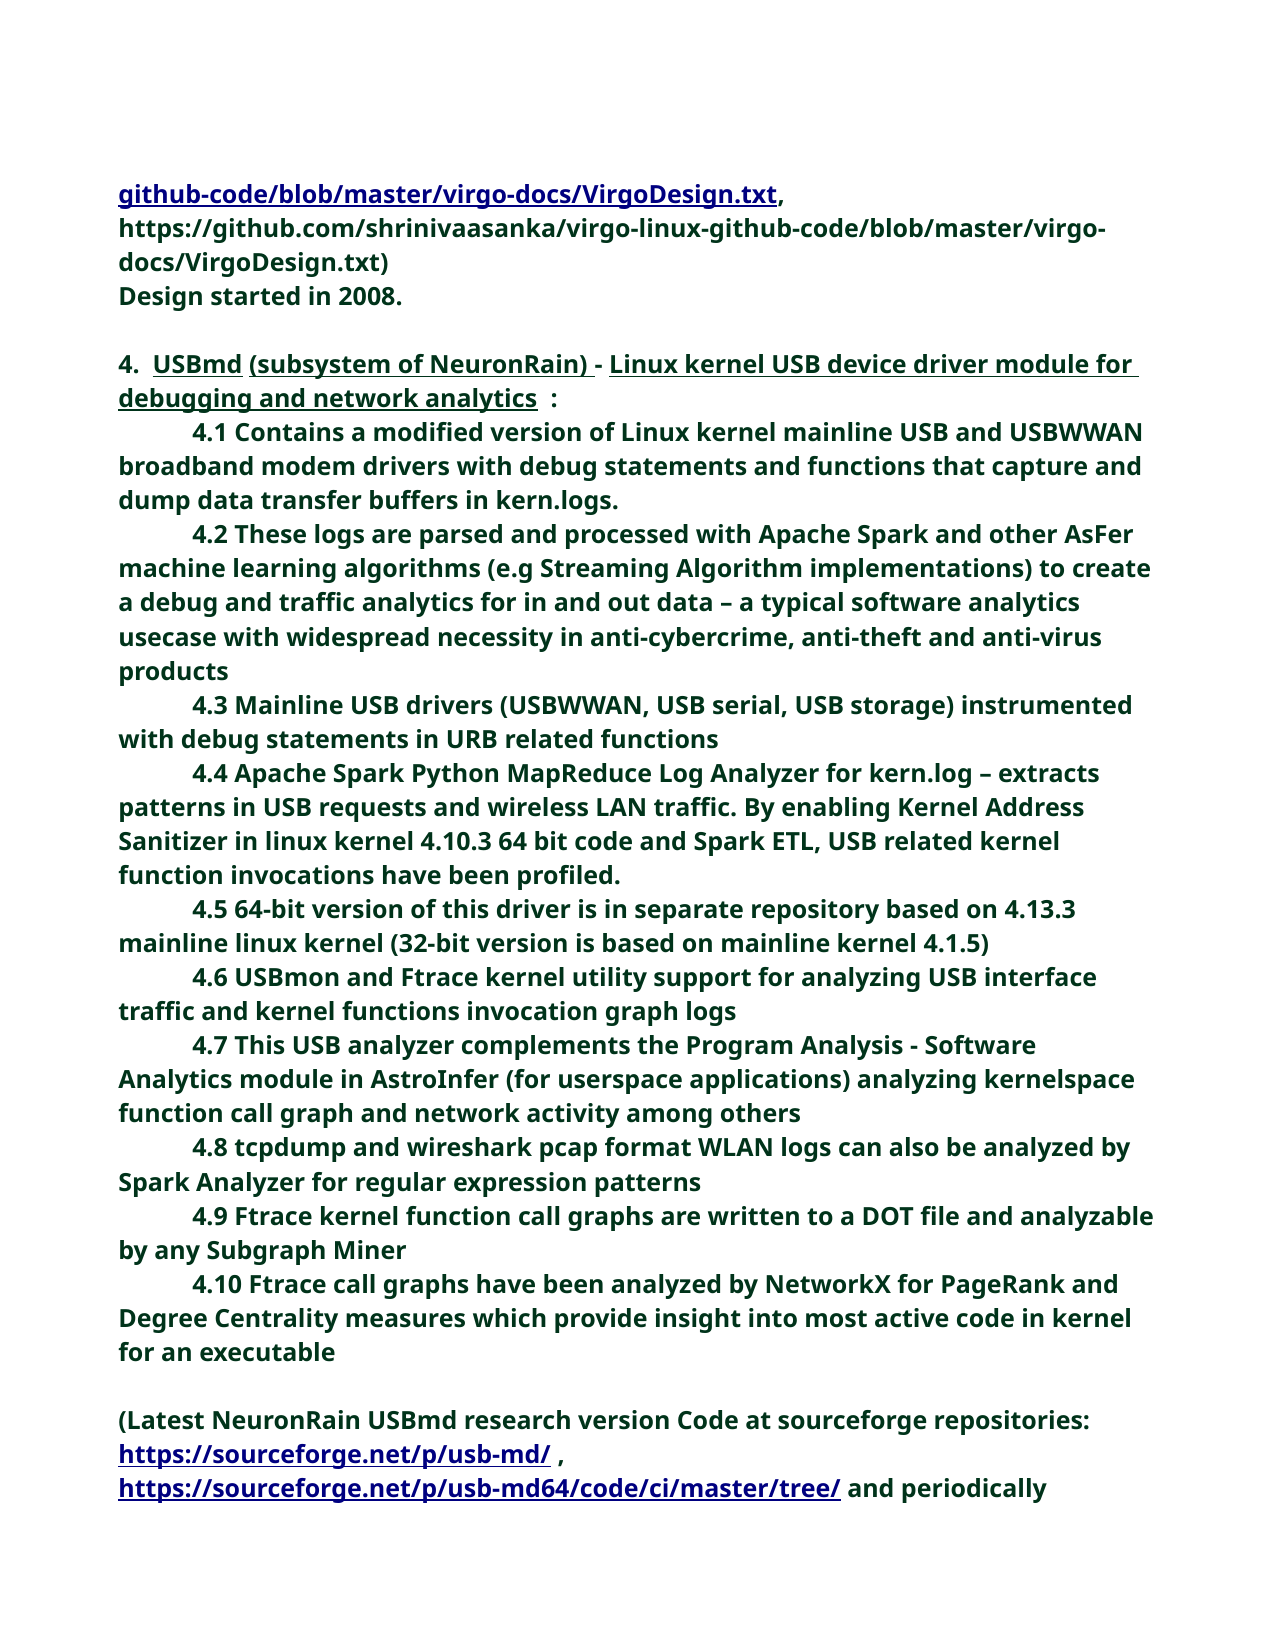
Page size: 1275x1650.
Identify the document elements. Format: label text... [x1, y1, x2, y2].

text 4.3 Mainline USB drivers (USBWWAN, USB serial, USB storage) instrumented with debug statements in URB related functions [118, 687, 1157, 755]
text 4.5 64-bit version of this driver is in separate repository based on 4.13.3 mainline linux kernel (32-bit version is based on mainline kernel 4.1.5) [118, 892, 1157, 960]
text Design started in 2008. [118, 278, 1157, 313]
text (Latest NeuronRain USBmd research version Code at sourceforge repositories: https://sourceforge.net/p/usb-md/ , https://sourceforge.net/p/usb-md64/code/ci/master/tree/ and periodically [118, 1403, 1157, 1505]
text github-code/blob/master/virgo-docs/VirgoDesign.txt, https://github.com/shrinivaasanka/virgo-linux-github-code/blob/master/virgo-docs/VirgoDesign.txt) [118, 176, 1157, 278]
text 4.8 tcpdump and wireshark pcap format WLAN logs can also be analyzed by Spark Analyzer for regular expression patterns [118, 1130, 1157, 1198]
text 4.9 Ftrace kernel function call graphs are written to a DOT file and analyzable by any Subgraph Miner [118, 1198, 1157, 1266]
text 4.7 This USB analyzer complements the Program Analysis - Software Analytics module in AstroInfer (for userspace applications) analyzing kernelspace function call graph and network activity among others [118, 1028, 1157, 1130]
text 4.2 These logs are parsed and processed with Apache Spark and other AsFer machine learning algorithms (e.g Streaming Algorithm implementations) to create a debug and traffic analytics for in and out data – a typical software analytics usecase with widespread necessity in anti-cybercrime, anti-theft and anti-virus products [118, 517, 1157, 687]
text 4. USBmd (subsystem of NeuronRain) - Linux kernel USB device driver module for debugging and network analytics : [118, 347, 1157, 415]
text 4.10 Ftrace call graphs have been analyzed by NetworkX for PageRank and Degree Centrality measures which provide insight into most active code in kernel for an executable [118, 1266, 1157, 1368]
text 4.6 USBmon and Ftrace kernel utility support for analyzing USB interface traffic and kernel functions invocation graph logs [118, 960, 1157, 1028]
text 4.4 Apache Spark Python MapReduce Log Analyzer for kern.log – extracts patterns in USB requests and wireless LAN traffic. By enabling Kernel Address Sanitizer in linux kernel 4.10.3 64 bit code and Spark ETL, USB related kernel function invocations have been profiled. [118, 755, 1157, 892]
text 4.1 Contains a modified version of Linux kernel mainline USB and USBWWAN broadband modem drivers with debug statements and functions that capture and dump data transfer buffers in kern.logs. [118, 415, 1157, 517]
